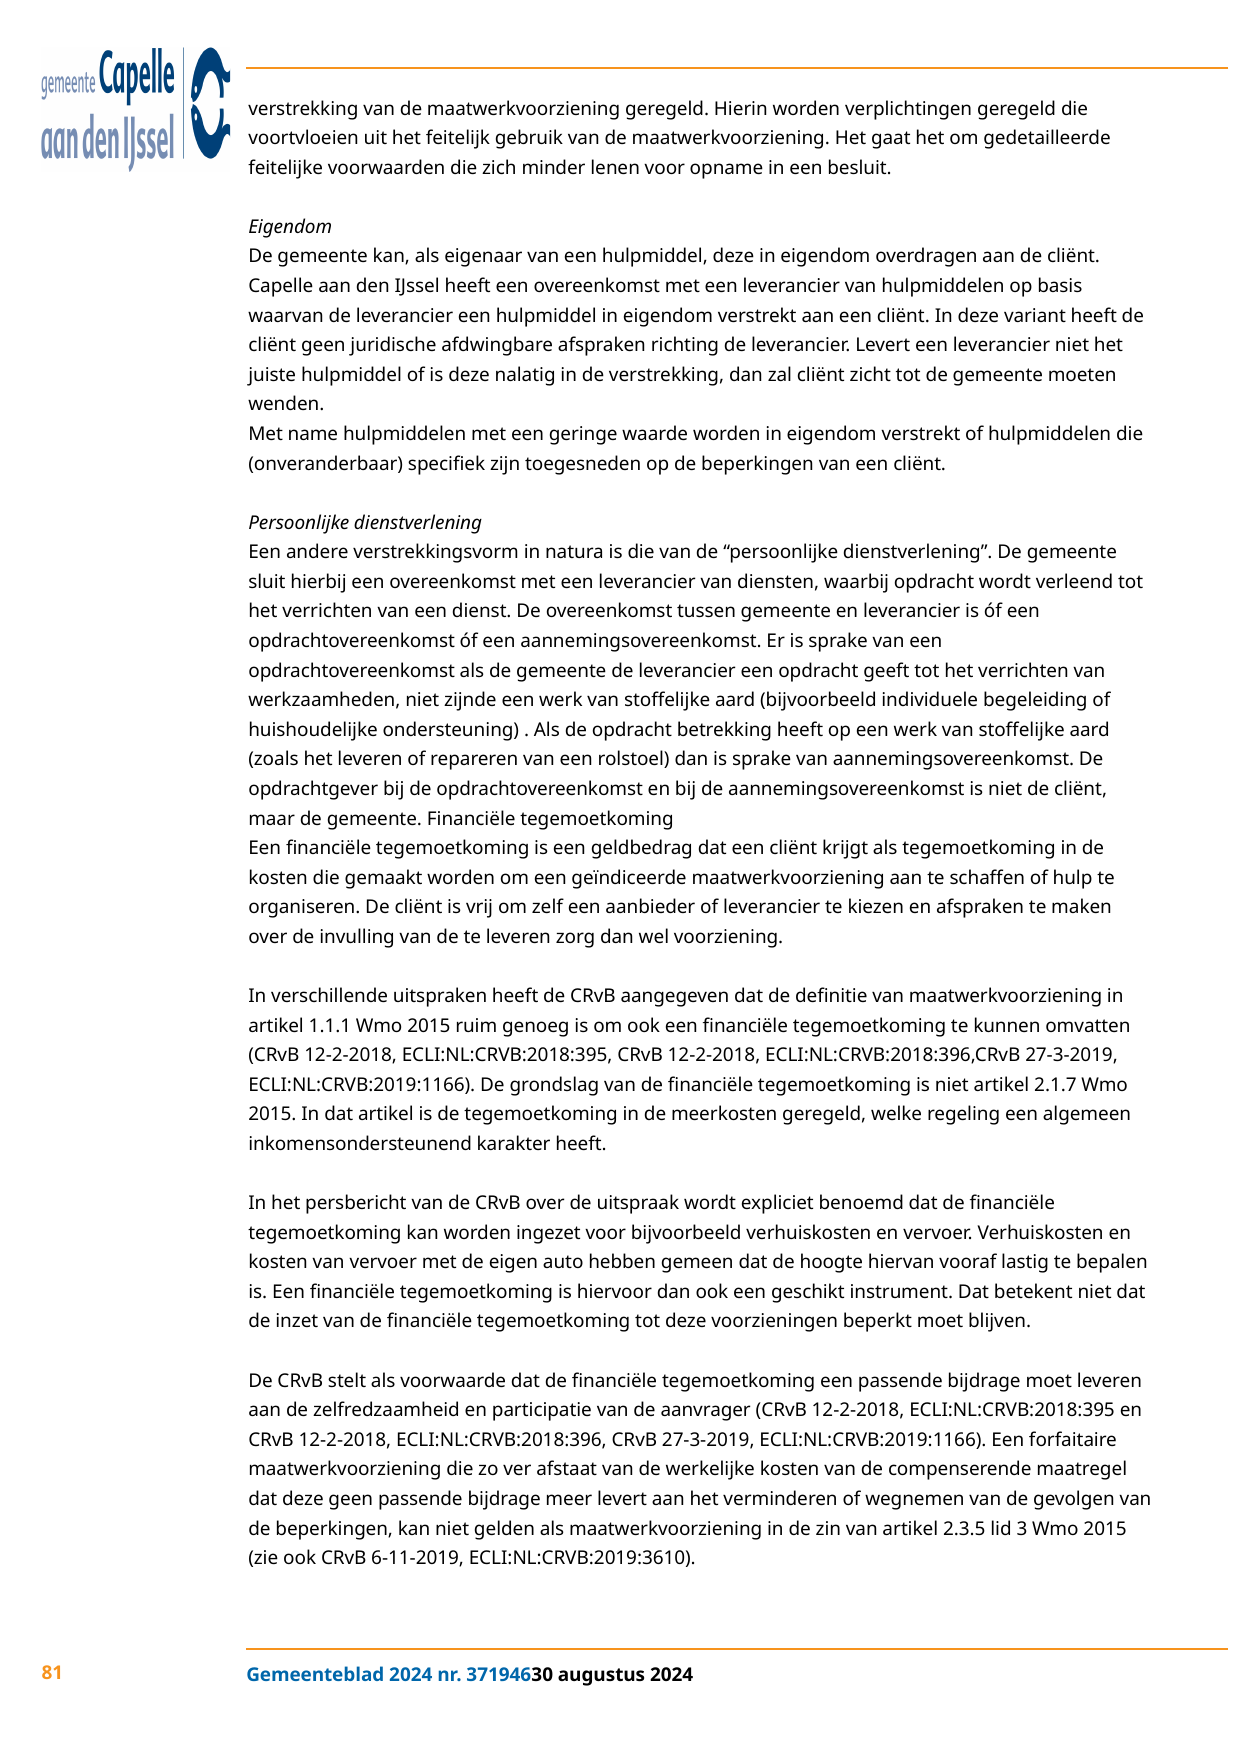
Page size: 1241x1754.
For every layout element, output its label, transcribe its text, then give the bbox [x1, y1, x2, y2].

text De CRvB stelt als voorwaarde dat de financiële tegemoetkoming een passende bijdrage moet leveren aan de zelfredzaamheid en participatie van de aanvrager (CRvB 12-2-2018, ECLI:NL:CRVB:2018:395 en CRvB 12-2-2018, ECLI:NL:CRVB:2018:396, CRvB 27-3-2019, ECLI:NL:CRVB:2019:1166). Een forfaitaire maatwerkvoorziening die zo ver afstaat van de werkelijke kosten van de compenserende maatregel dat deze geen passende bijdrage meer levert aan het verminderen of wegnemen van de gevolgen van de beperkingen, kan niet gelden als maatwerkvoorziening in de zin van artikel 2.3.5 lid 3 Wmo 2015 (zie ook CRvB 6-11-2019, ECLI:NL:CRVB:2019:3610). [248, 1367, 1152, 1570]
text Persoonlijke dienstverlening [248, 509, 1152, 535]
text In het persbericht van de CRvB over de uitspraak wordt expliciet benoemd dat de financiële tegemoetkoming kan worden ingezet voor bijvoorbeeld verhuiskosten en vervoer. Verhuiskosten en kosten van vervoer met de eigen auto hebben gemeen dat de hoogte hiervan vooraf lastig te bepalen is. Een financiële tegemoetkoming is hiervoor dan ook een geschikt instrument. Dat betekent niet dat de inzet van de financiële tegemoetkoming tot deze voorzieningen beperkt moet blijven. [248, 1189, 1152, 1333]
text Met name hulpmiddelen met een geringe waarde worden in eigendom verstrekt of hulpmiddelen die (onveranderbaar) specifiek zijn toegesneden op de beperkingen van een cliënt. [248, 420, 1152, 476]
picture [41, 47, 231, 172]
text Een andere verstrekkingsvorm in natura is die van de “persoonlijke dienstverlening”. De gemeente sluit hierbij een overeenkomst met een leverancier van diensten, waarbij opdracht wordt verleend tot het verrichten van een dienst. De overeenkomst tussen gemeente en leverancier is óf een opdrachtovereenkomst óf een aannemingsovereenkomst. Er is sprake van een opdrachtovereenkomst als de gemeente de leverancier een opdracht geeft tot het verrichten van werkzaamheden, niet zijnde een werk van stoffelijke aard (bijvoorbeeld individuele begeleiding of huishoudelijke ondersteuning) . Als de opdracht betrekking heeft op een werk van stoffelijke aard (zoals het leveren of repareren van een rolstoel) dan is sprake van aannemingsovereenkomst. De opdrachtgever bij de opdrachtovereenkomst en bij de aannemingsovereenkomst is niet de cliënt, maar de gemeente. Financiële tegemoetkoming [248, 538, 1152, 831]
text De gemeente kan, als eigenaar van een hulpmiddel, deze in eigendom overdragen aan de cliënt. Capelle aan den IJssel heeft een overeenkomst met een leverancier van hulpmiddelen op basis waarvan de leverancier een hulpmiddel in eigendom verstrekt aan een cliënt. In deze variant heeft de cliënt geen juridische afdwingbare afspraken richting de leverancier. Levert een leverancier niet het juiste hulpmiddel of is deze nalatig in de verstrekking, dan zal cliënt zicht tot de gemeente moeten wenden. [248, 243, 1152, 416]
text verstrekking van de maatwerkvoorziening geregeld. Hierin worden verplichtingen geregeld die voortvloeien uit het feitelijk gebruik van de maatwerkvoorziening. Het gaat het om gedetailleerde feitelijke voorwaarden die zich minder lenen voor opname in een besluit. [248, 95, 1152, 180]
text Een financiële tegemoetkoming is een geldbedrag dat een cliënt krijgt als tegemoetkoming in de kosten die gemaakt worden om een geïndiceerde maatwerkvoorziening aan te schaffen of hulp te organiseren. De cliënt is vrij om zelf een aanbieder of leverancier te kiezen en afspraken te maken over de invulling van de te leveren zorg dan wel voorziening. [248, 834, 1152, 949]
text Eigendom [248, 213, 1152, 239]
text In verschillende uitspraken heeft de CRvB aangegeven dat de definitie van maatwerkvoorziening in artikel 1.1.1 Wmo 2015 ruim genoeg is om ook een financiële tegemoetkoming te kunnen omvatten (CRvB 12-2-2018, ECLI:NL:CRVB:2018:395, CRvB 12-2-2018, ECLI:NL:CRVB:2018:396,CRvB 27-3-2019, ECLI:NL:CRVB:2019:1166). De grondslag van de financiële tegemoetkoming is niet artikel 2.1.7 Wmo 2015. In dat artikel is de tegemoetkoming in de meerkosten geregeld, welke regeling een algemeen inkomensondersteunend karakter heeft. [248, 982, 1152, 1156]
